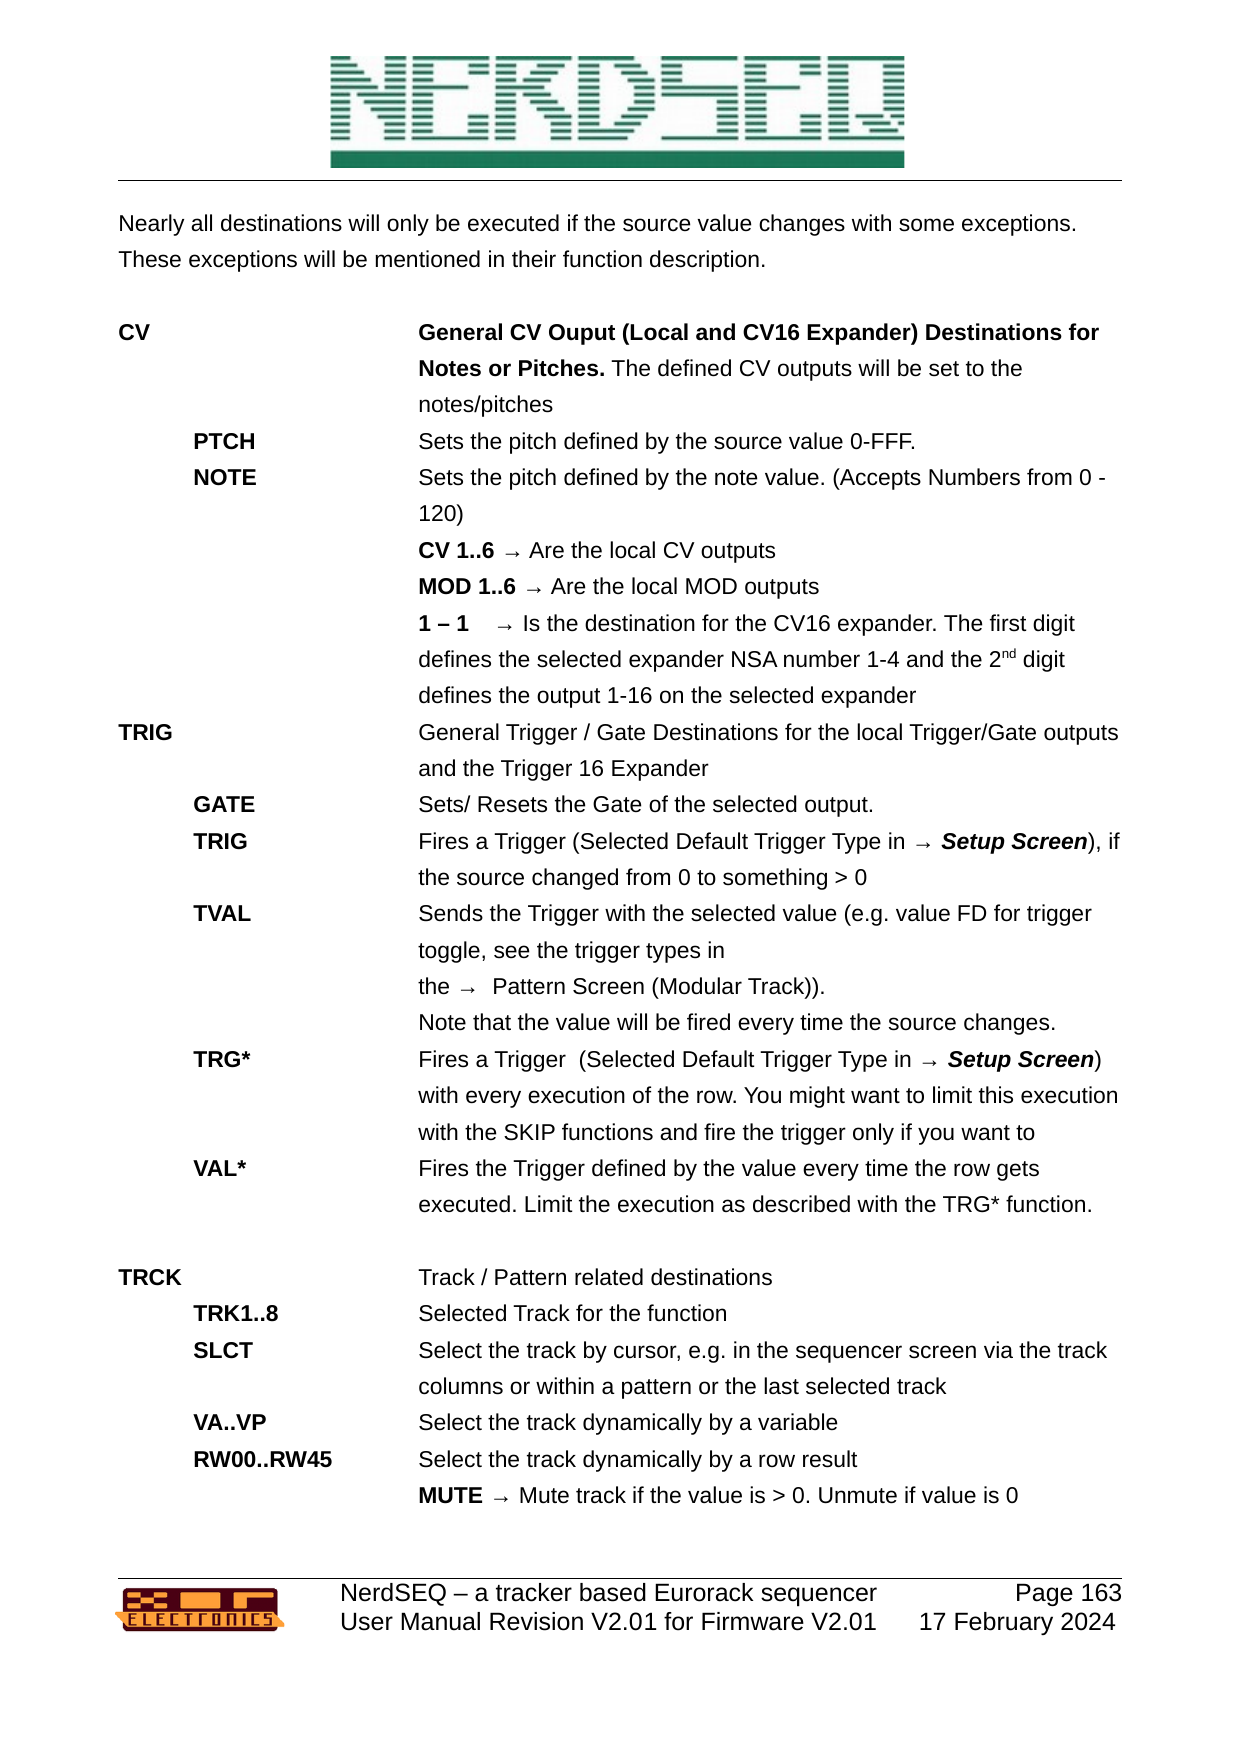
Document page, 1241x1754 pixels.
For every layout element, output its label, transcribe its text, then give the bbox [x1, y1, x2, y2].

text RW00..RW45 Select the track dynamically by a row result [118, 1446, 1122, 1472]
text Nearly all destinations will only be executed if the source value changes with some exceptions. These exceptions will be mentioned in their function description. [118, 209, 1122, 272]
picture [330, 56, 905, 168]
text TRIG Fires a Trigger (Selected Default Trigger Type in → Setup Screen), if the source changed from 0 to something > 0 [118, 828, 1122, 890]
text VA..VP Select the track dynamically by a variable [118, 1409, 1122, 1436]
text GATE Sets/ Resets the Gate of the selected output. [118, 791, 1122, 818]
text MUTE → Mute track if the value is > 0. Unmute if value is 0 [118, 1482, 1122, 1508]
text TRIG General Trigger / Gate Destinations for the local Trigger/Gate outputs and the Trigger 16 Expander [118, 718, 1122, 781]
text PTCH Sets the pitch defined by the source value 0-FFF. [118, 428, 1122, 454]
text CV General CV Ouput (Local and CV16 Expander) Destinations for Notes or Pitches. The defined CV outputs will be set to the notes/pitches [118, 319, 1122, 418]
text 1 – 1 → Is the destination for the CV16 expander. The first digit defines the selected expander NSA number 1-4 and the 2nd digit defines the output 1-16 on the selected expander [118, 609, 1122, 708]
text TVAL Sends the Trigger with the selected value (e.g. value FD for trigger toggle, see the trigger types in [118, 900, 1122, 963]
text CV 1..6 → Are the local CV outputs [118, 537, 1122, 563]
text the → Pattern Screen (Modular Track)). [118, 973, 1122, 999]
text MOD 1..6 → Are the local MOD outputs [118, 573, 1122, 599]
text TRCK Track / Pattern related destinations [118, 1264, 1122, 1290]
text Note that the value will be fired every time the source changes. [118, 1009, 1122, 1036]
picture [115, 1584, 285, 1634]
text TRG* Fires a Trigger (Selected Default Trigger Type in → Setup Screen) with every execution of the row. You might want to limit this execution with the SKIP functions and fire the trigger only if you want to [118, 1046, 1122, 1145]
text NOTE Sets the pitch defined by the note value. (Accepts Numbers from 0 - 120) [118, 464, 1122, 527]
text TRK1..8 Selected Track for the function [118, 1300, 1122, 1327]
text VAL* Fires the Trigger defined by the value every time the row gets executed. Limit the execution as described with the TRG* function. [118, 1155, 1122, 1217]
text SLCT Select the track by cursor, e.g. in the sequencer screen via the track columns or within a pattern or the last selected track [118, 1337, 1122, 1399]
